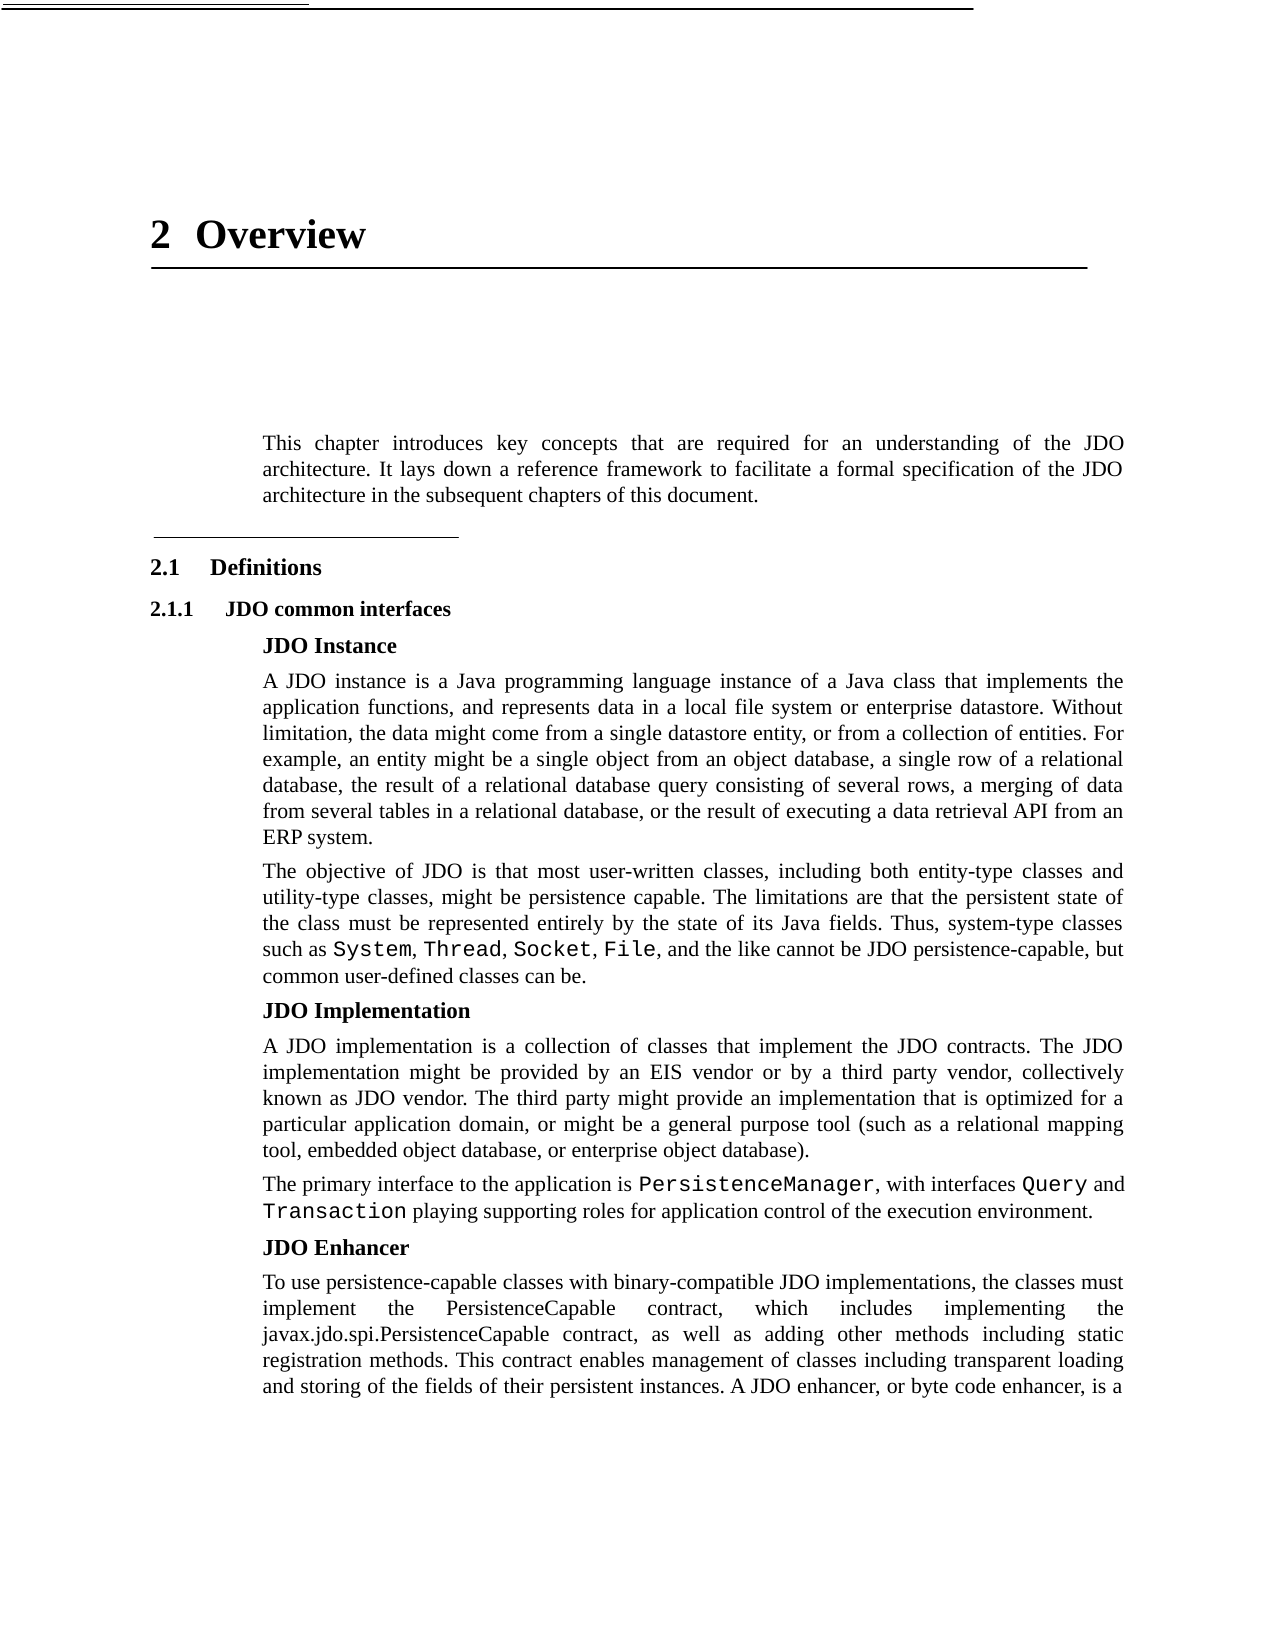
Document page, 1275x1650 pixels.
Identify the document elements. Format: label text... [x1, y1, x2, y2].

text This chapter introduces key concepts that are required for an understanding of the JDO architecture. It lays down a reference framework to facilitate a formal specification of the JDO architecture in the subsequent chapters of this document. [262, 429, 1125, 507]
text The primary interface to the application is PersistenceManager, with interfaces Query and Transaction playing supporting roles for application control of the execution environment. [262, 1171, 1125, 1225]
subtitle JDO common interfaces [150, 595, 1125, 621]
subtitle JDO Implementation [150, 997, 1125, 1024]
text The objective of JDO is that most user-written classes, including both entity-type classes and utility-type classes, might be persistence capable. The limitations are that the persistent state of the class must be represented entirely by the state of its Java fields. Thus, system-type classes such as System, Thread, Socket, File, and the like cannot be JDO persistence-capable, but common user-defined classes can be. [262, 857, 1125, 988]
subtitle JDO Enhancer [150, 1233, 1125, 1260]
subtitle JDO Instance [150, 631, 1125, 658]
subtitle Overview [150, 210, 1125, 258]
subtitle Definitions [150, 553, 1125, 580]
text A JDO implementation is a collection of classes that implement the JDO contracts. The JDO implementation might be provided by an EIS vendor or by a third party vendor, collectively known as JDO vendor. The third party might provide an implementation that is optimized for a particular application domain, or might be a general purpose tool (such as a relational mapping tool, embedded object database, or enterprise object database). [262, 1032, 1125, 1162]
text A JDO instance is a Java programming language instance of a Java class that implements the application functions, and represents data in a local file system or enterprise datastore. Without limitation, the data might come from a single datastore entity, or from a collection of entities. For example, an entity might be a single object from an object database, a single row of a relational database, the result of a relational database query consisting of several rows, a merging of data from several tables in a relational database, or the result of executing a data retrieval API from an ERP system. [262, 667, 1125, 849]
text To use persistence-capable classes with binary-compatible JDO implementations, the classes must implement the PersistenceCapable contract, which includes implementing the javax.jdo.spi.PersistenceCapable contract, as well as adding other methods including static registration methods. This contract enables management of classes including transparent loading and storing of the fields of their persistent instances. A JDO enhancer, or byte code enhancer, is a [262, 1268, 1125, 1399]
